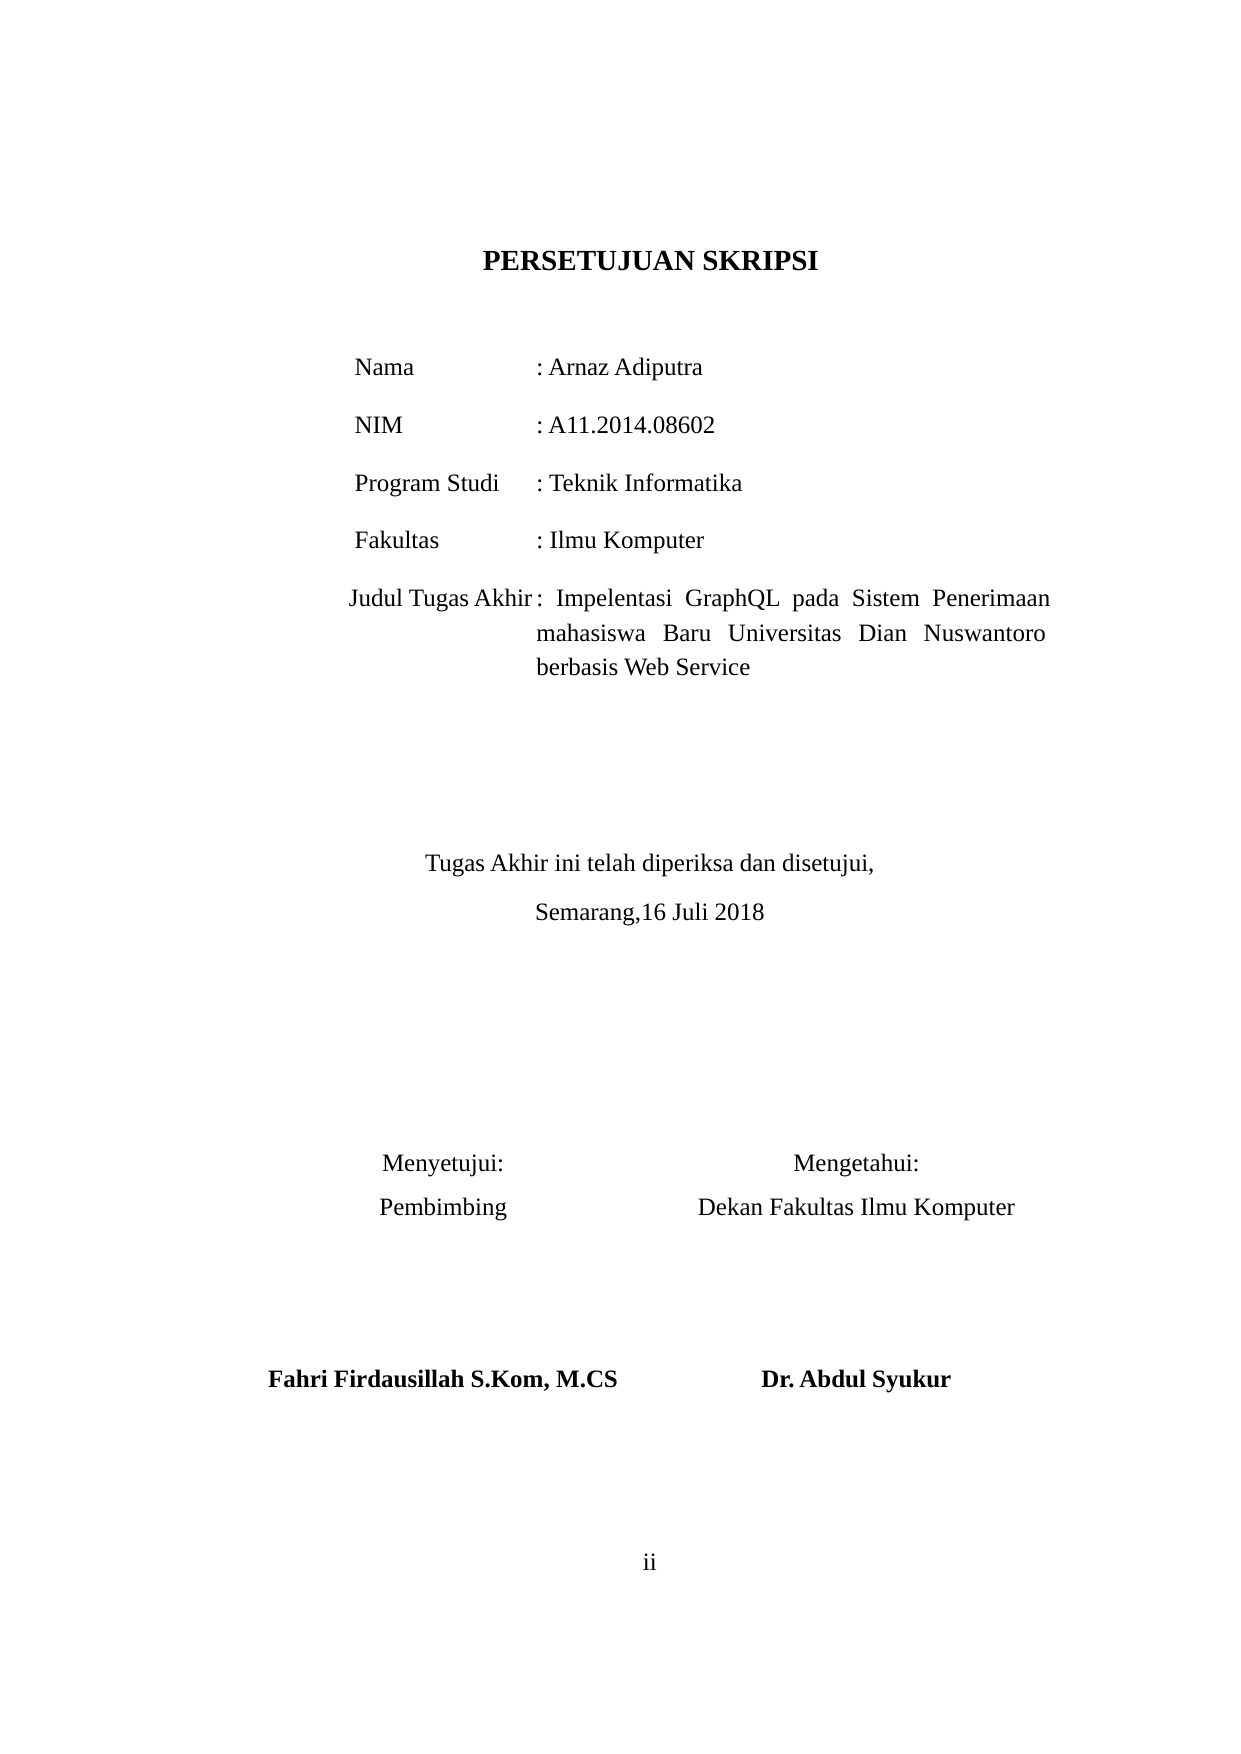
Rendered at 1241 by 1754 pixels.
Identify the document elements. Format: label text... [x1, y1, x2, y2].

table_header Mengetahui: Dekan Fakultas Ilmu Komputer Dr. Abdul Syukur [650, 1143, 1063, 1398]
text persetujuan [236, 236, 1063, 241]
table_header Menyetujui: Pembimbing Fahri Firdausillah S.Kom, M.CS [236, 1143, 649, 1398]
subtitle Nama : Arnaz Adiputra [295, 352, 1063, 381]
subtitle PERSETUJUAN SKRIPSI [236, 243, 1063, 277]
subtitle Tugas Akhir ini telah diperiksa dan disetujui, [236, 848, 1063, 877]
subtitle Semarang,16 Juli 2018 [236, 897, 1063, 926]
subtitle Judul Tugas Akhir : Impelentasi GraphQL pada Sistem Penerimaan mahasiswa Baru Universitas Dian Nuswantoro berbasis Web Service [236, 583, 1063, 681]
subtitle Program Studi : Teknik Informatika [295, 468, 1063, 496]
subtitle Fakultas : Ilmu Komputer [295, 525, 1063, 554]
subtitle NIM : A11.2014.08602 [295, 410, 1063, 439]
